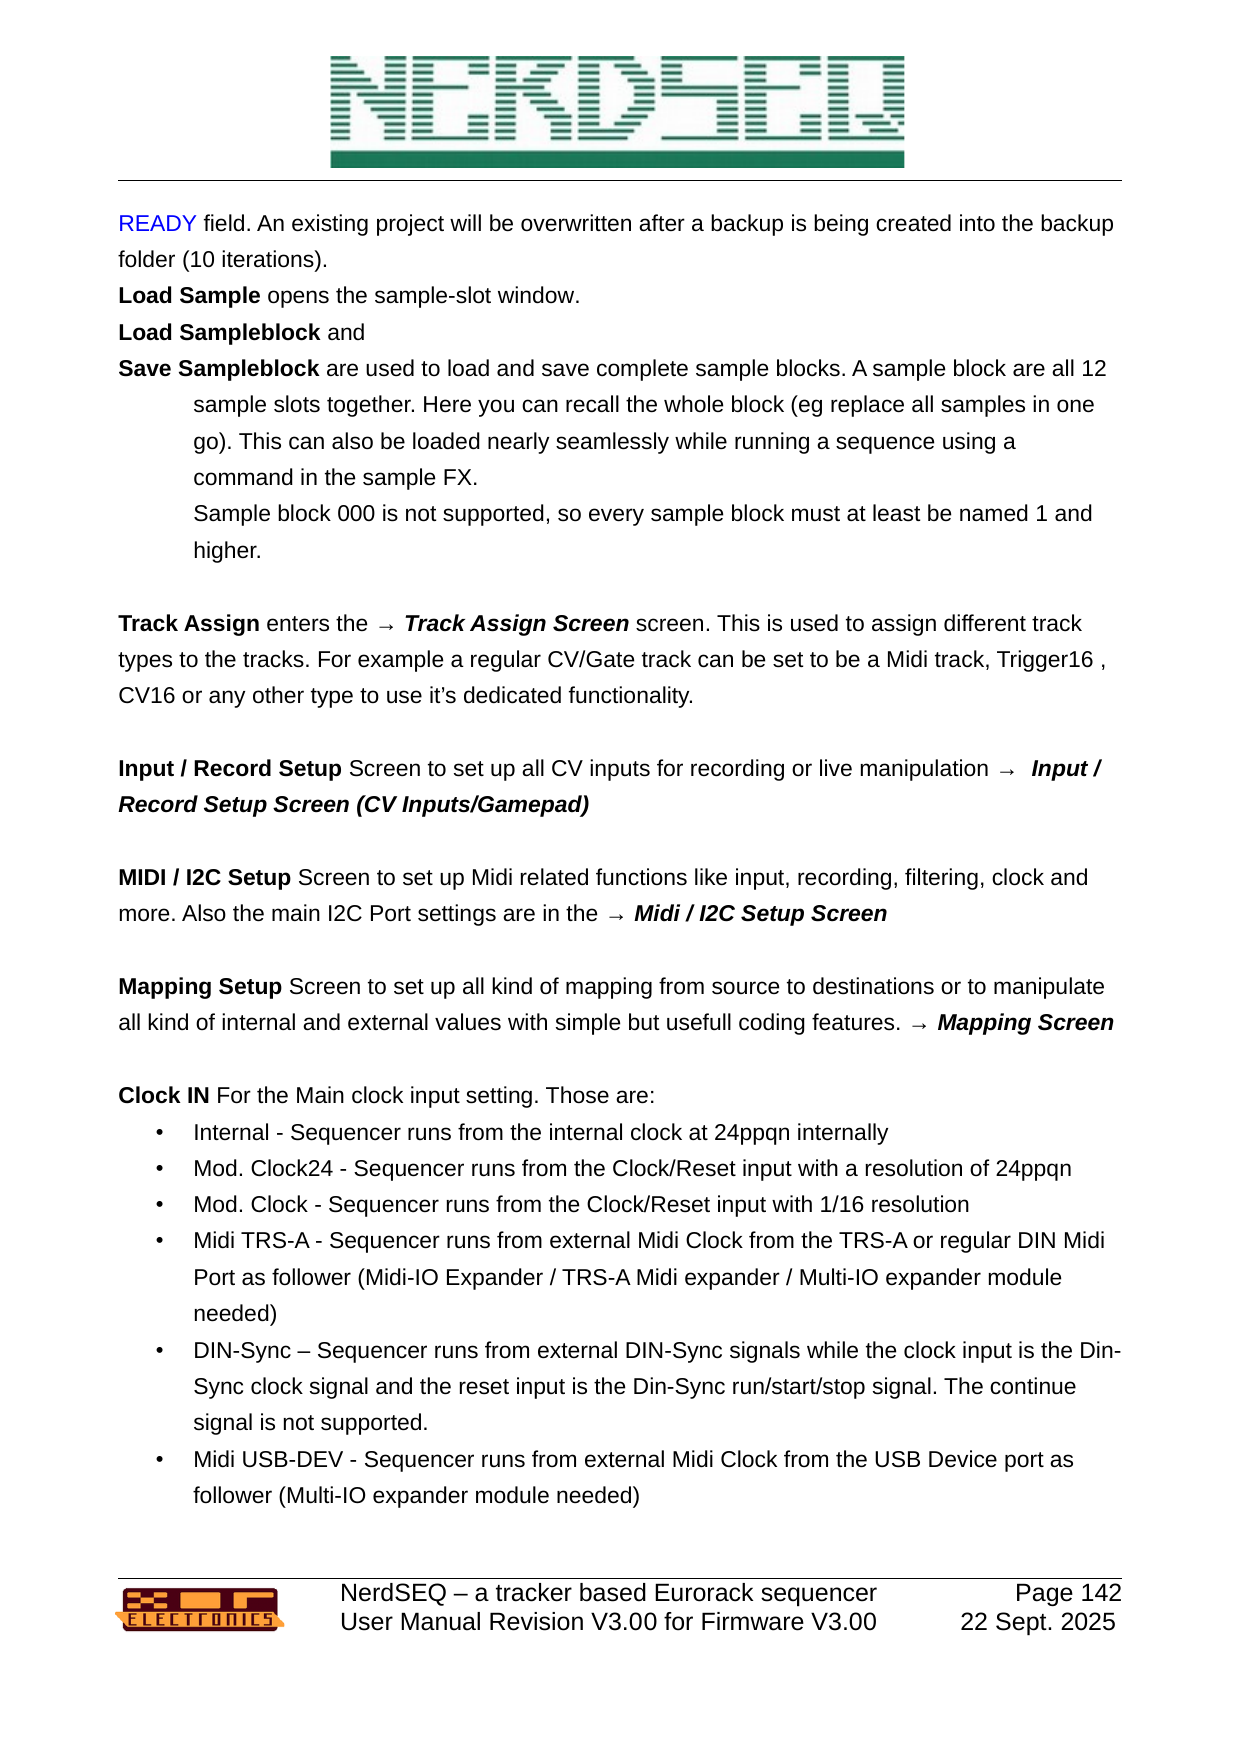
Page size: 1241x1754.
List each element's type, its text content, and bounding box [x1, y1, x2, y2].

list Mod. Clock - Sequencer runs from the Clock/Reset input with 1/16 resolution [156, 1191, 1122, 1217]
list Midi USB-DEV - Sequencer runs from external Midi Clock from the USB Device port as follower (Multi-IO expander module needed) [156, 1446, 1122, 1508]
picture [330, 56, 905, 168]
text READY field. An existing project will be overwritten after a backup is being created into the backup folder (10 iterations). [118, 209, 1122, 272]
list Midi TRS-A - Sequencer runs from external Midi Clock from the TRS-A or regular DIN Midi Port as follower (Midi-IO Expander / TRS-A Midi expander / Multi-IO expander module needed) [156, 1227, 1122, 1327]
picture [115, 1584, 285, 1634]
text Sample block 000 is not supported, so every sample block must at least be named 1 and higher. [118, 500, 1122, 563]
text Load Sampleblock and [118, 319, 1122, 345]
text Clock IN For the Main clock input setting. Those are: [118, 1082, 1122, 1108]
list Mod. Clock24 - Sequencer runs from the Clock/Reset input with a resolution of 24ppqn [156, 1155, 1122, 1181]
text Track Assign enters the → Track Assign Screen screen. This is used to assign different track types to the tracks. For example a regular CV/Gate track can be set to be a Midi track, Trigger16 , CV16 or any other type to use it’s dedicated functionality. [118, 609, 1122, 708]
text MIDI / I2C Setup Screen to set up Midi related functions like input, recording, filtering, clock and more. Also the main I2C Port settings are in the → Midi / I2C Setup Screen [118, 864, 1122, 927]
list DIN-Sync – Sequencer runs from external DIN-Sync signals while the clock input is the Din-Sync clock signal and the reset input is the Din-Sync run/start/stop signal. The continue signal is not supported. [156, 1337, 1122, 1436]
text Load Sample opens the sample-slot window. [118, 282, 1122, 309]
text Save Sampleblock are used to load and save complete sample blocks. A sample block are all 12 sample slots together. Here you can recall the whole block (eg replace all samples in one go). This can also be loaded nearly seamlessly while running a sequence using a command in the sample FX. [118, 355, 1122, 490]
text Input / Record Setup Screen to set up all CV inputs for recording or live manipulation → Input / Record Setup Screen (CV Inputs/Gamepad) [118, 755, 1122, 818]
list Internal - Sequencer runs from the internal clock at 24ppqn internally [156, 1118, 1122, 1145]
text Mapping Setup Screen to set up all kind of mapping from source to destinations or to manipulate all kind of internal and external values with simple but usefull coding features. → Mapping Screen [118, 973, 1122, 1036]
